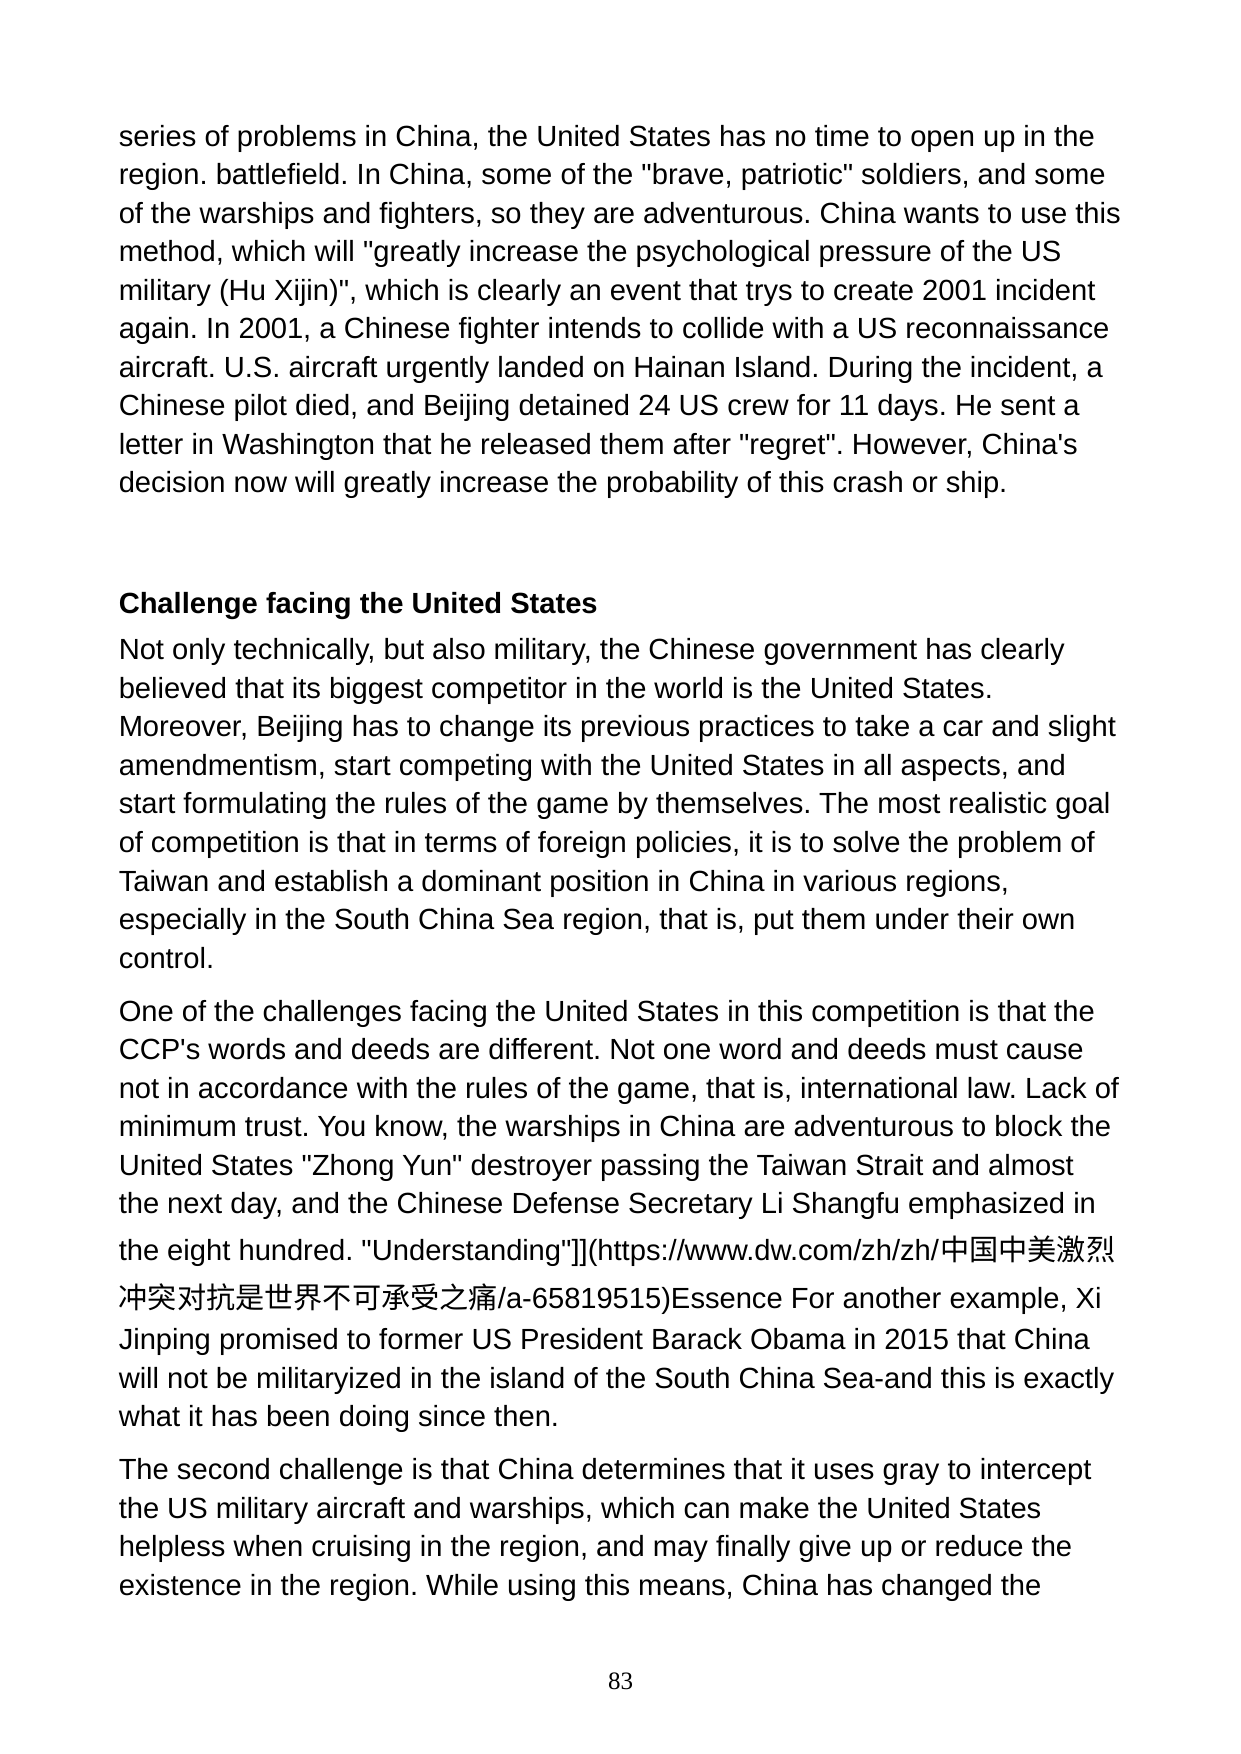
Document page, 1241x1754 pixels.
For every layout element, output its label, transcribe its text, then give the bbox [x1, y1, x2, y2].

text One of the challenges facing the United States in this competition is that the CCP's words and deeds are different. Not one word and deeds must cause not in accordance with the rules of the game, that is, international law. Lack of minimum trust. You know, the warships in China are adventurous to block the United States "Zhong Yun" destroyer passing the Taiwan Strait and almost the next day, and the Chinese Defense Secretary Li Shangfu emphasized in the eight hundred. "Understanding"]](https://www.dw.com/zh/zh/中国中美激烈冲突对抗是世界不可承受之痛/a-65819515)Essence For another example, Xi Jinping promised to former US President Barack Obama in 2015 that China will not be militaryized in the island of the South China Sea-and this is exactly what it has been doing since then. [118, 994, 1122, 1433]
text series of problems in China, the United States has no time to open up in the region. battlefield. In China, some of the "brave, patriotic" soldiers, and some of the warships and fighters, so they are adventurous. China wants to use this method, which will "greatly increase the psychological pressure of the US military (Hu Xijin)", which is clearly an event that trys to create 2001 incident again. In 2001, a Chinese fighter intends to collide with a US reconnaissance aircraft. U.S. aircraft urgently landed on Hainan Island. During the incident, a Chinese pilot died, and Beijing detained 24 US crew for 11 days. He sent a letter in Washington that he released them after "regret". However, China's decision now will greatly increase the probability of this crash or ship. [118, 118, 1122, 499]
text Not only technically, but also military, the Chinese government has clearly believed that its biggest competitor in the world is the United States. Moreover, Beijing has to change its previous practices to take a car and slight amendmentism, start competing with the United States in all aspects, and start formulating the rules of the game by themselves. The most realistic goal of competition is that in terms of foreign policies, it is to solve the problem of Taiwan and establish a dominant position in China in various regions, especially in the South China Sea region, that is, put them under their own control. [118, 632, 1122, 974]
subtitle Challenge facing the United States [118, 586, 1122, 620]
text The second challenge is that China determines that it uses gray to intercept the US military aircraft and warships, which can make the United States helpless when cruising in the region, and may finally give up or reduce the existence in the region. While using this means, China has changed the [118, 1452, 1122, 1601]
